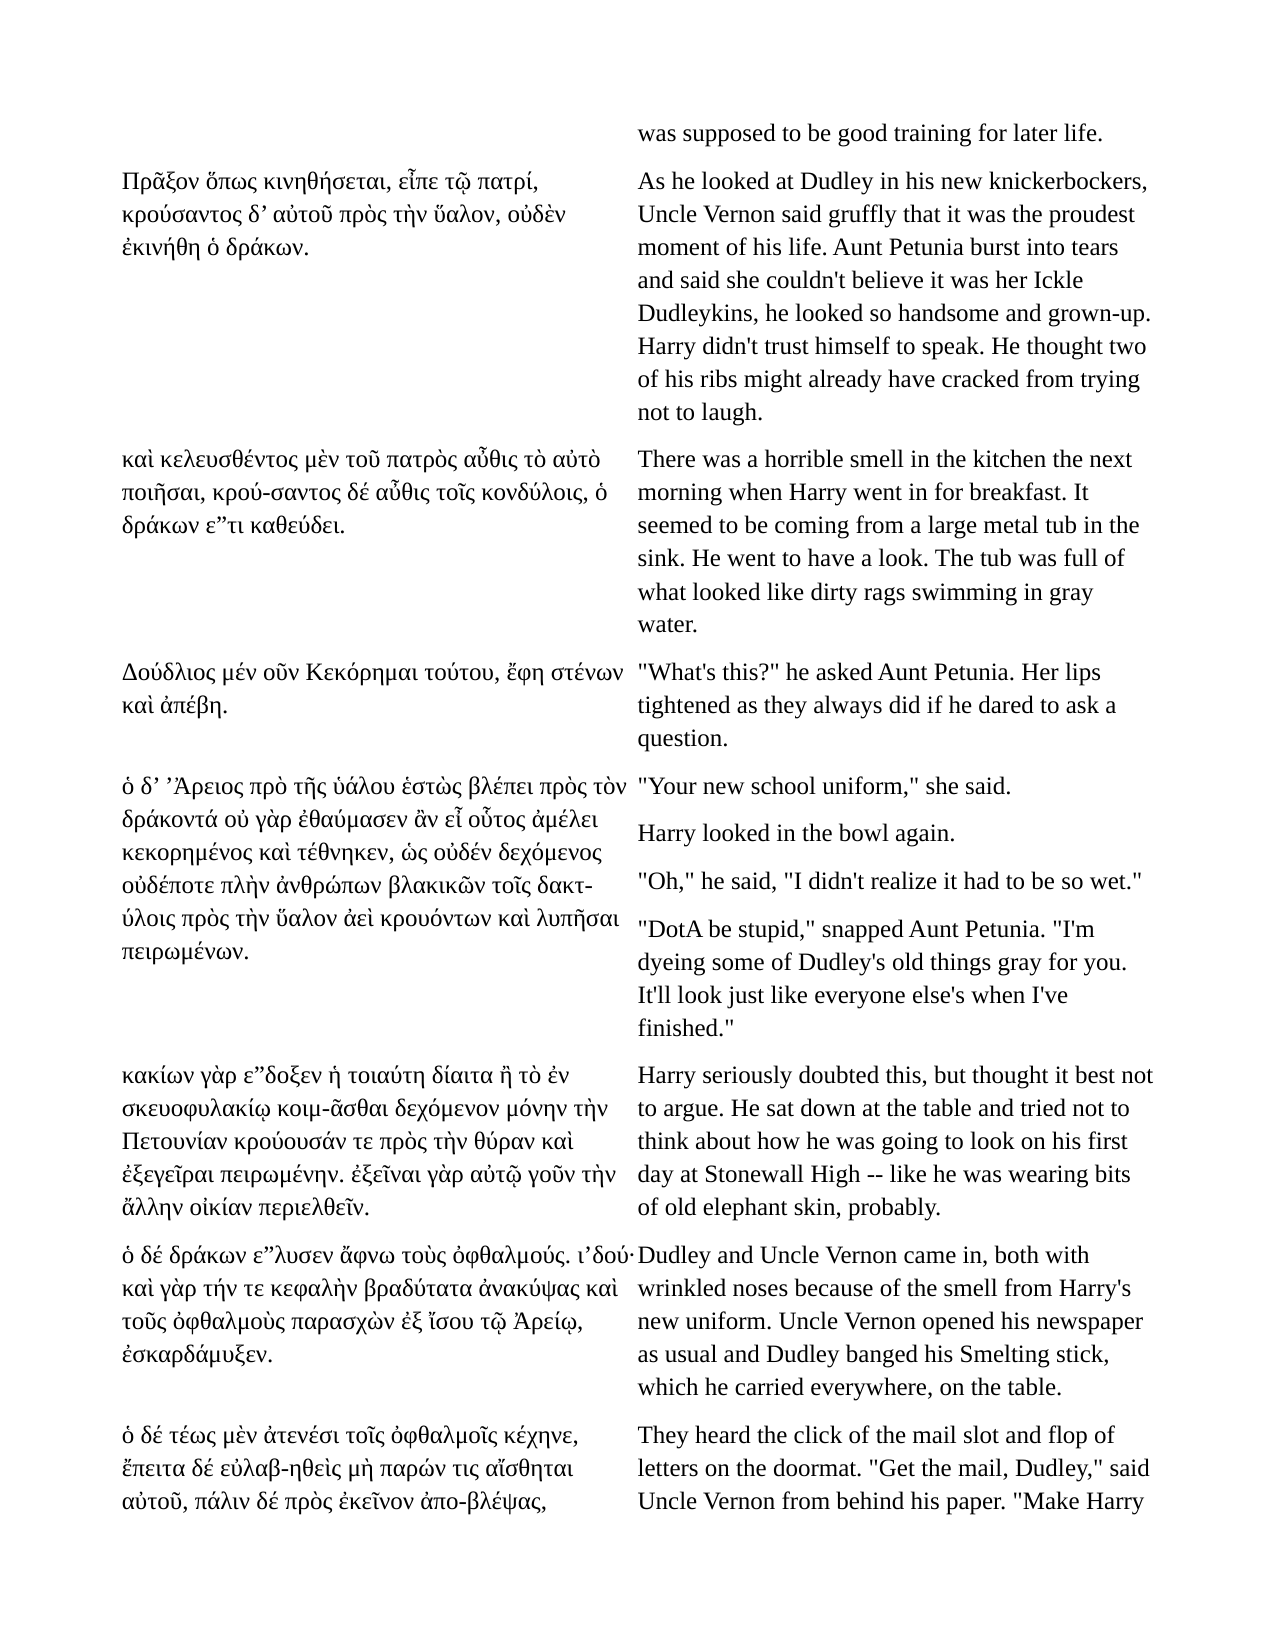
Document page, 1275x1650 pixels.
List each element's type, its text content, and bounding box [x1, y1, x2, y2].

table_cell Πρᾶξον ὅπως κινηθήσεται, εἶπε τῷ πατρί, κρούσαντος δ’ αὐτοῦ πρὸς τὴν ὕαλον, οὐδὲν ἐκινήθη ὁ δράκων. [122, 166, 637, 444]
table_cell ὁ δ’ ’Ἀρειος πρὸ τῆς ὑάλου ἑστὼς βλέπει πρὸς τὸν δράκοντά οὐ γὰρ ἐθαύμασεν ἂν εἶ οὗτος ἀμέλει κεκορημένος καὶ τέθνηκεν, ὡς οὐδέν δεχόμενος οὐδέποτε πλὴν ἀνθρώπων βλακικῶν τοῖς δακτ-ύλοις πρὸς τὴν ὕαλον ἀεὶ κρουόντων καὶ λυπῆσαι πειρωμένων. [122, 771, 637, 1060]
table_cell ὁ δέ δράκων ε”λυσεν ἄφνω τοὺς ὀφθαλμούς. ι’δού· καὶ γὰρ τήν τε κεφαλὴν βραδύτατα ἀνακύψας καὶ τοῦς ὀφθαλμοὺς παρασχὼν ἐξ ἴσου τῷ Ἀρείῳ, ἐσκαρδάμυξεν. [122, 1240, 637, 1420]
table_cell was supposed to be good training for later life. [638, 118, 1157, 166]
table_cell "What's this?" he asked Aunt Petunia. Her lips tightened as they always did if he dared to ask a question. [638, 657, 1157, 771]
table_cell καὶ κελευσθέντος μὲν τοῦ πατρὸς αὖθις τὸ αὐτὸ ποιῆσαι, κρού-σαντος δέ αὖθις τοῖς κονδύλοις, ὁ δράκων ε”τι καθεύδει. [122, 445, 637, 657]
table_cell Δούδλιος μέν οῦν Κεκόρημαι τούτου, ἔφη στένων καὶ ἀπέβη. [122, 657, 637, 771]
table_cell ὁ δέ τέως μὲν ἀτενέσι τοῖς ὀφθαλμοῖς κέχηνε, ἔπειτα δέ εὐλαβ-ηθεὶς μὴ παρών τις αἴσθηται αὐτοῦ, πάλιν δέ πρὸς ἐκεῖνον ἀπο-βλέψας, [122, 1420, 637, 1514]
table_cell Harry seriously doubted this, but thought it best not to argue. He sat down at the table and tried not to think about how he was going to look on his first day at Stonewall High -- like he was wearing bits of old elephant skin, probably. [638, 1060, 1157, 1240]
table_cell As he looked at Dudley in his new knickerbockers, Uncle Vernon said gruffly that it was the proudest moment of his life. Aunt Petunia burst into tears and said she couldn't believe it was her Ickle Dudleykins, he looked so handsome and grown-up. Harry didn't trust himself to speak. He thought two of his ribs might already have cracked from trying not to laugh. [638, 166, 1157, 444]
table_cell [122, 118, 637, 166]
table_cell κακίων γὰρ ε”δοξεν ἡ τοιαύτη δίαιτα ἢ τὸ ἐν σκευοφυλακίῳ κοιμ-ᾶσθαι δεχόμενον μόνην τὴν Πετουνίαν κρούουσάν τε πρὸς τὴν θύραν καὶ ἐξεγεῖραι πειρωμένην. ἐξεῖναι γὰρ αὐτῷ γοῦν τὴν ἄλλην οἰκίαν περιελθεῖν. [122, 1060, 637, 1240]
table_cell They heard the click of the mail slot and flop of letters on the doormat. "Get the mail, Dudley," said Uncle Vernon from behind his paper. "Make Harry [638, 1420, 1157, 1514]
table_cell There was a horrible smell in the kitchen the next morning when Harry went in for breakfast. It seemed to be coming from a large metal tub in the sink. He went to have a look. The tub was full of what looked like dirty rags swimming in gray water. [638, 445, 1157, 657]
table_cell "Your new school uniform," she said. Harry looked in the bowl again. "Oh," he said, "I didn't realize it had to be so wet." "DotA be stupid," snapped Aunt Petunia. "I'm dyeing some of Dudley's old things gray for you. It'll look just like everyone else's when I've finished." [638, 771, 1157, 1060]
table_cell Dudley and Uncle Vernon came in, both with wrinkled noses because of the smell from Harry's new uniform. Uncle Vernon opened his newspaper as usual and Dudley banged his Smelting stick, which he carried everywhere, on the table. [638, 1240, 1157, 1420]
